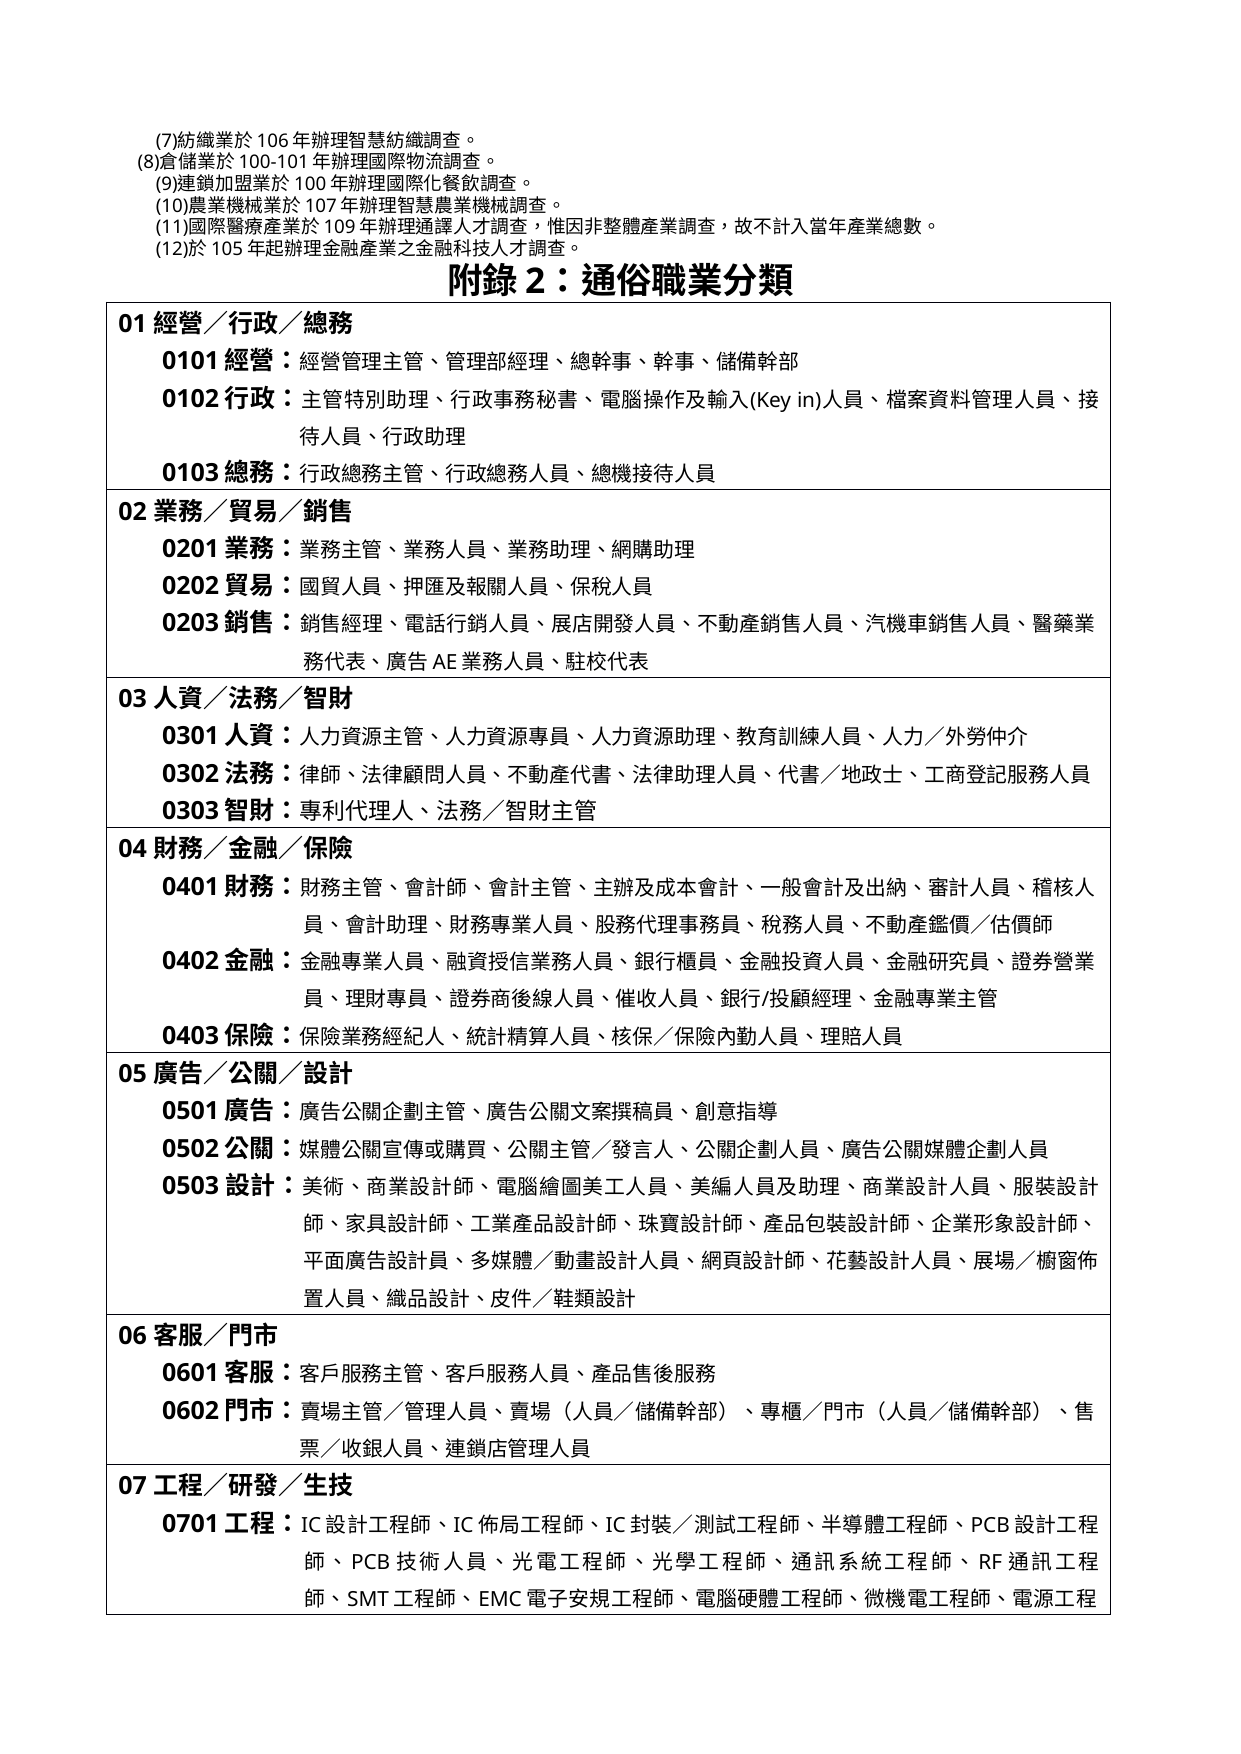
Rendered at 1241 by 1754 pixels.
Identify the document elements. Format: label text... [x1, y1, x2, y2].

table_cell 06 客服／門市 0601客服：客戶服務主管、客戶服務人員、產品售後服務 0602門市：賣場主管／管理人員、賣場（人員／儲備幹部）、專櫃／門市（人員／儲備幹部）、售票／收銀人員、連鎖店管理人員 [107, 1315, 1110, 1464]
text (8)倉儲業於100-101年辦理國際物流調查。 [118, 152, 1122, 173]
table_header 01 經營／行政／總務 0101經營：經營管理主管、管理部經理、總幹事、幹事、儲備幹部 0102行政：主管特別助理、行政事務秘書、電腦操作及輸入(Key in)人員、檔案資料管理人員、接待人員、行政助理 0103總務：行政總務主管、行政總務人員、總機接待人員 [107, 303, 1110, 489]
subtitle 附錄2：通俗職業分類 [118, 260, 1122, 302]
text (7)紡織業於106年辦理智慧紡織調查。 [118, 130, 1122, 152]
text (11)國際醫療產業於109年辦理通譯人才調查，惟因非整體產業調查，故不計入當年產業總數。 [118, 217, 1122, 238]
table_cell 07 工程／研發／生技 0701工程：IC設計工程師、IC佈局工程師、IC封裝／測試工程師、半導體工程師、PCB設計工程師、PCB技術人員、光電工程師、光學工程師、通訊系統工程師、RF通訊工程師、SMT工程師、EMC電子安規工程師、電腦硬體工程師、微機電工程師、電源工程 [107, 1465, 1110, 1614]
text (12)於105年起辦理金融產業之金融科技人才調查。 [118, 238, 1122, 260]
text (9)連鎖加盟業於100年辦理國際化餐飲調查。 [118, 173, 1122, 195]
table_cell 05 廣告／公關／設計 0501廣告：廣告公關企劃主管、廣告公關文案撰稿員、創意指導 0502公關：媒體公關宣傳或購買、公關主管／發言人、公關企劃人員、廣告公關媒體企劃人員 0503設計：美術、商業設計師、電腦繪圖美工人員、美編人員及助理、商業設計人員、服裝設計師、家具設計師、工業產品設計師、珠寶設計師、產品包裝設計師、企業形象設計師、平面廣告設計員、多媒體／動畫設計人員、網頁設計師、花藝設計人員、展場／櫥窗佈置人員、織品設計、皮件／鞋類設計 [107, 1053, 1110, 1314]
text (10)農業機械業於107年辦理智慧農業機械調查。 [118, 195, 1122, 217]
table_cell 02 業務／貿易／銷售 0201業務：業務主管、業務人員、業務助理、網購助理 0202貿易：國貿人員、押匯及報關人員、保稅人員 0203銷售：銷售經理、電話行銷人員、展店開發人員、不動產銷售人員、汽機車銷售人員、醫藥業務代表、廣告AE業務人員、駐校代表 [107, 490, 1110, 677]
table_cell 04 財務／金融／保險 0401財務：財務主管、會計師、會計主管、主辦及成本會計、一般會計及出納、審計人員、稽核人員、會計助理、財務專業人員、股務代理事務員、稅務人員、不動產鑑價／估價師 0402金融：金融專業人員、融資授信業務人員、銀行櫃員、金融投資人員、金融研究員、證券營業員、理財專員、證券商後線人員、催收人員、銀行/投顧經理、金融專業主管 0403保險：保險業務經紀人、統計精算人員、核保／保險內勤人員、理賠人員 [107, 828, 1110, 1052]
table_cell 03 人資／法務／智財 0301人資：人力資源主管、人力資源專員、人力資源助理、教育訓練人員、人力／外勞仲介 0302法務：律師、法律顧問人員、不動產代書、法律助理人員、代書／地政士、工商登記服務人員 0303智財：專利代理人、法務／智財主管 [107, 678, 1110, 827]
